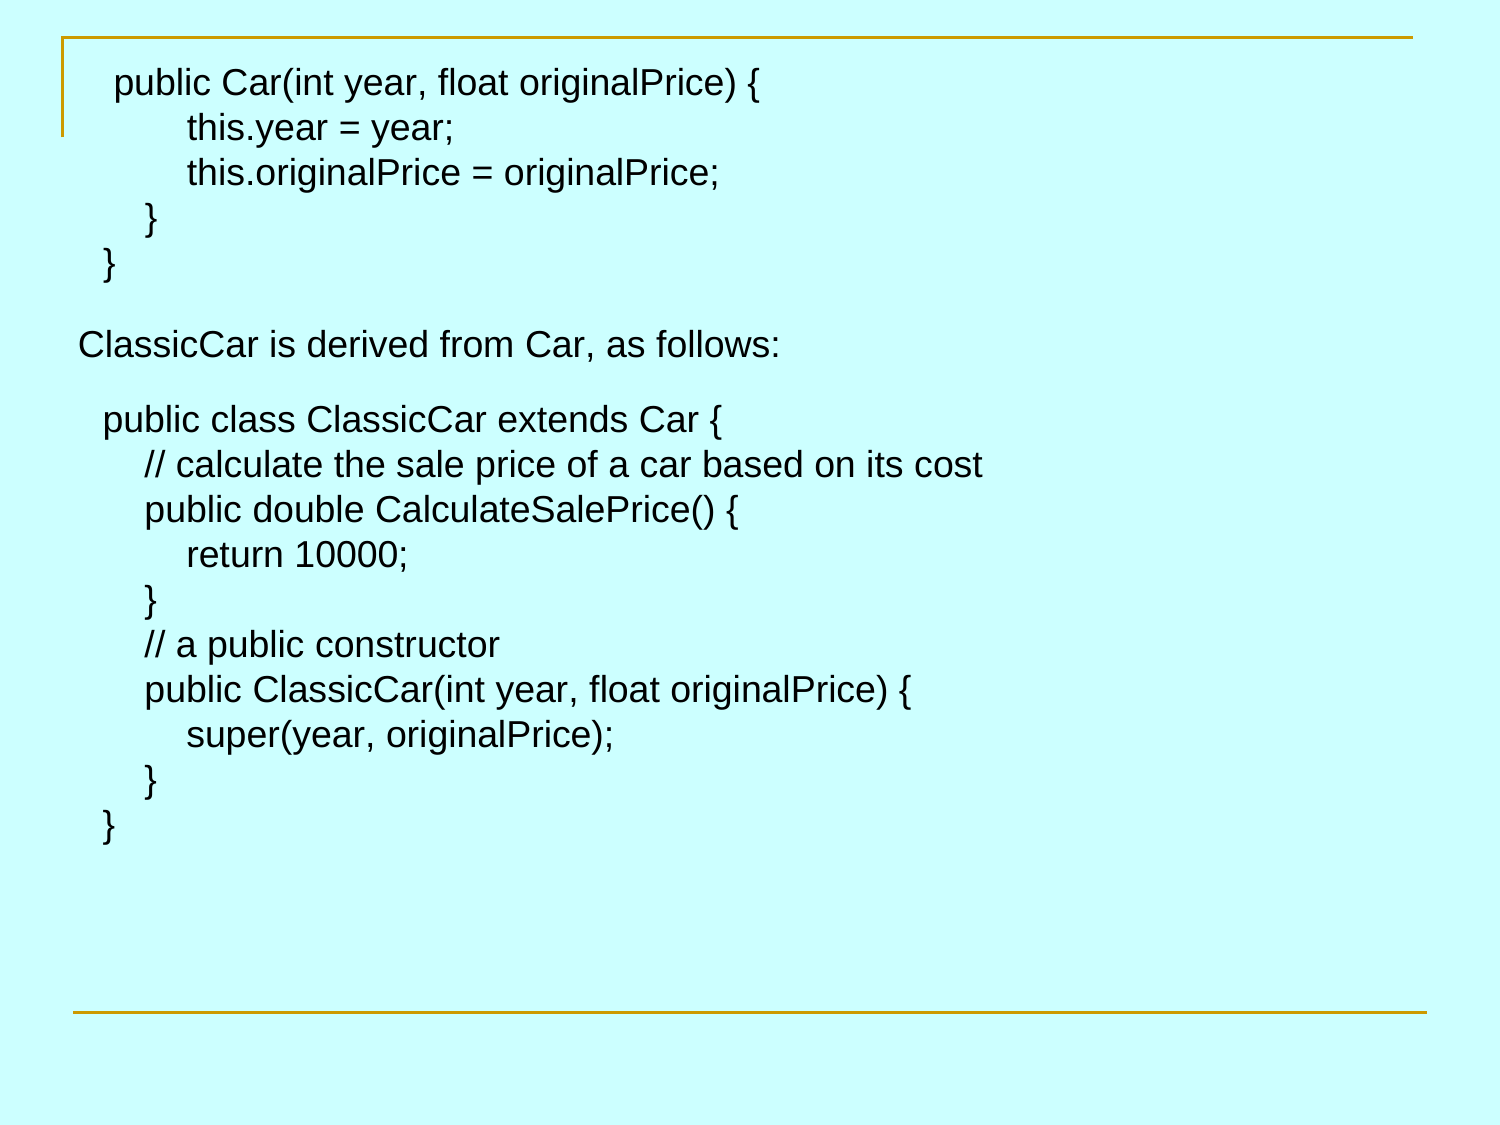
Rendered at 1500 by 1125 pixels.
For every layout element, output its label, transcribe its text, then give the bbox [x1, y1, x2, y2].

text_box public class ClassicCar extends Car { // calculate the sale price of a car based on its cost public double CalculateSalePrice() { return 10000; } // a public constructor public ClassicCar(int year, float originalPrice) { super(year, originalPrice); } } [87, 387, 999, 853]
text_box public Car(int year, float originalPrice) { this.year = year; this.originalPrice = originalPrice; } } [88, 49, 776, 291]
text_box ClassicCar is derived from Car, as follows: [63, 312, 807, 373]
